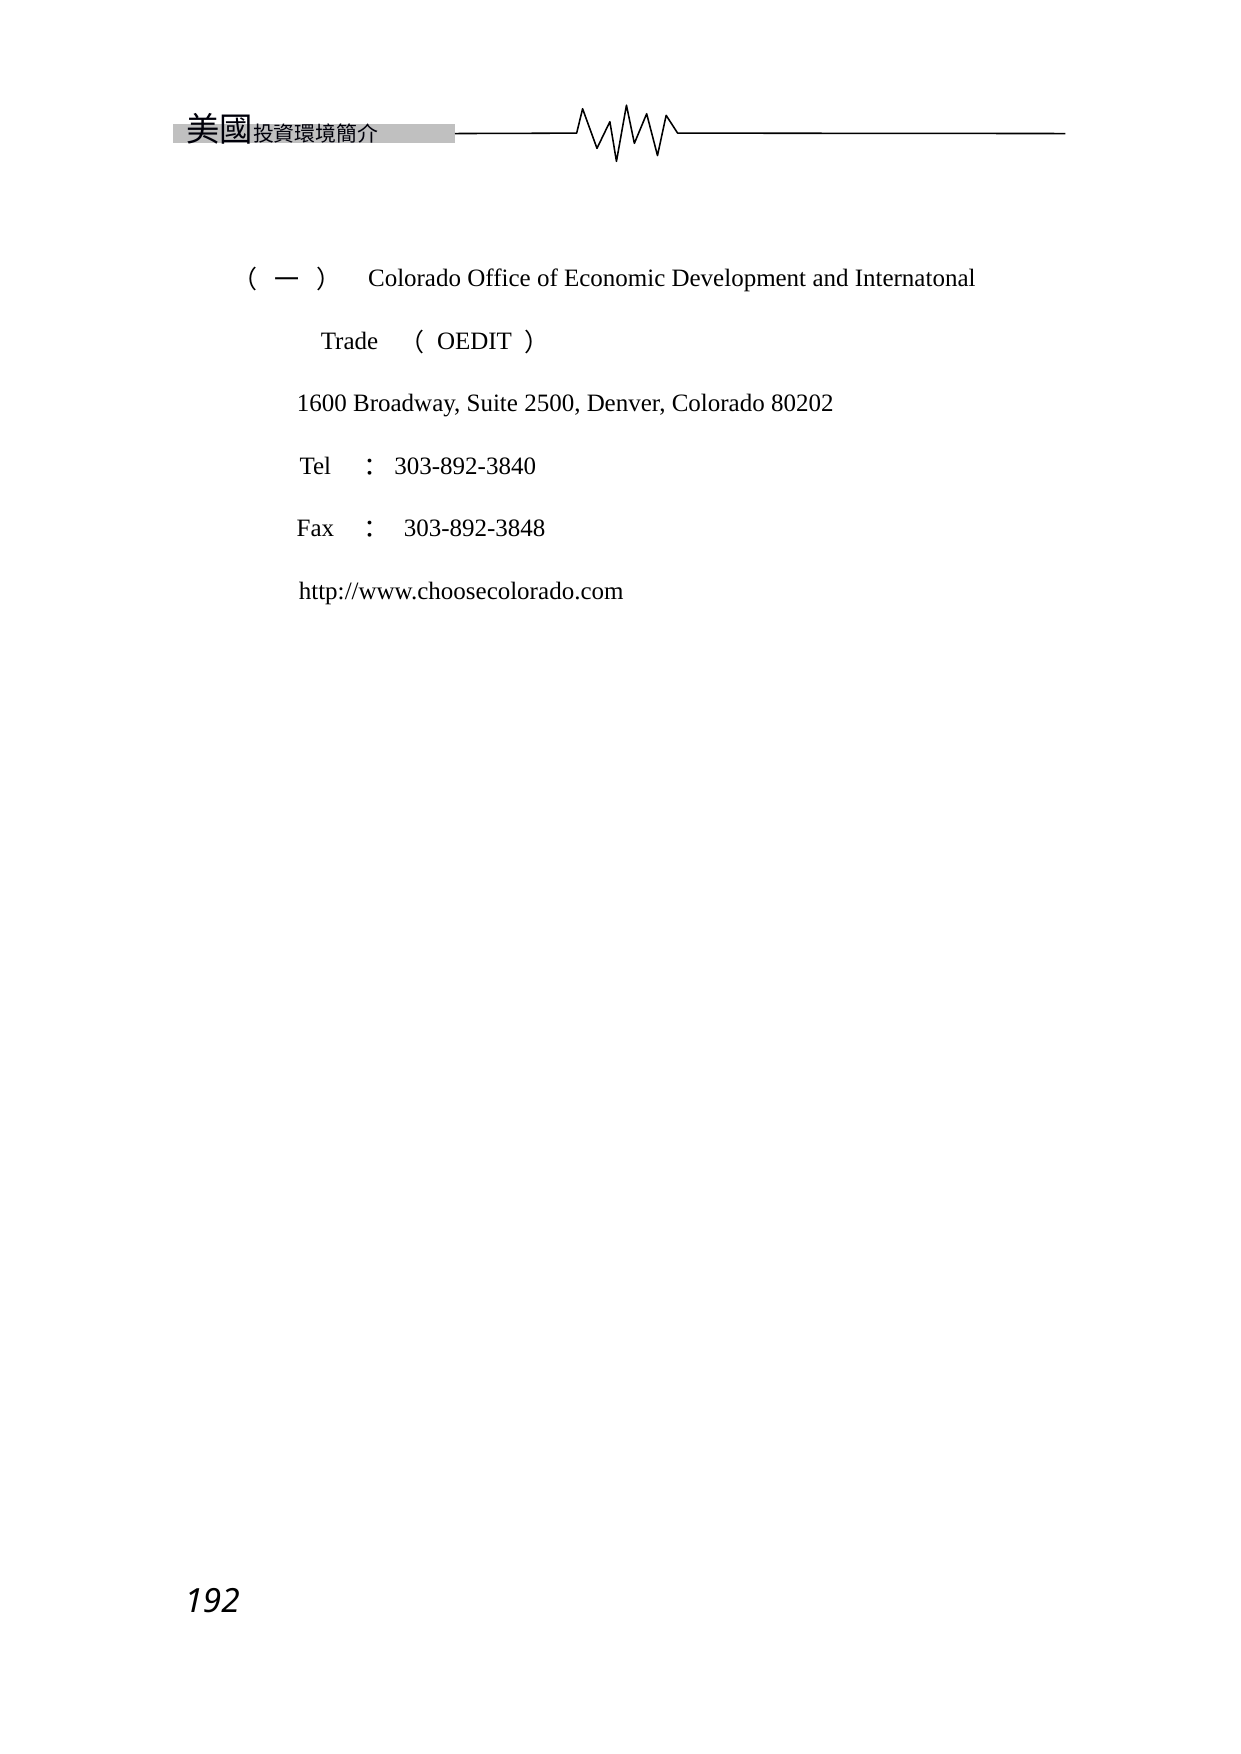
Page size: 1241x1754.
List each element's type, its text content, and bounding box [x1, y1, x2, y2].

text Tel：303-892-3840 [207, 424, 1058, 486]
text http://www.choosecolorado.com [207, 549, 1058, 611]
text （一）Colorado Office of Economic Development and Internatonal Trade（OEDIT） [207, 236, 1058, 361]
text 1600 Broadway, Suite 2500, Denver, Colorado 80202 [207, 361, 1058, 424]
text Fax：303-892-3848 [207, 486, 1058, 549]
